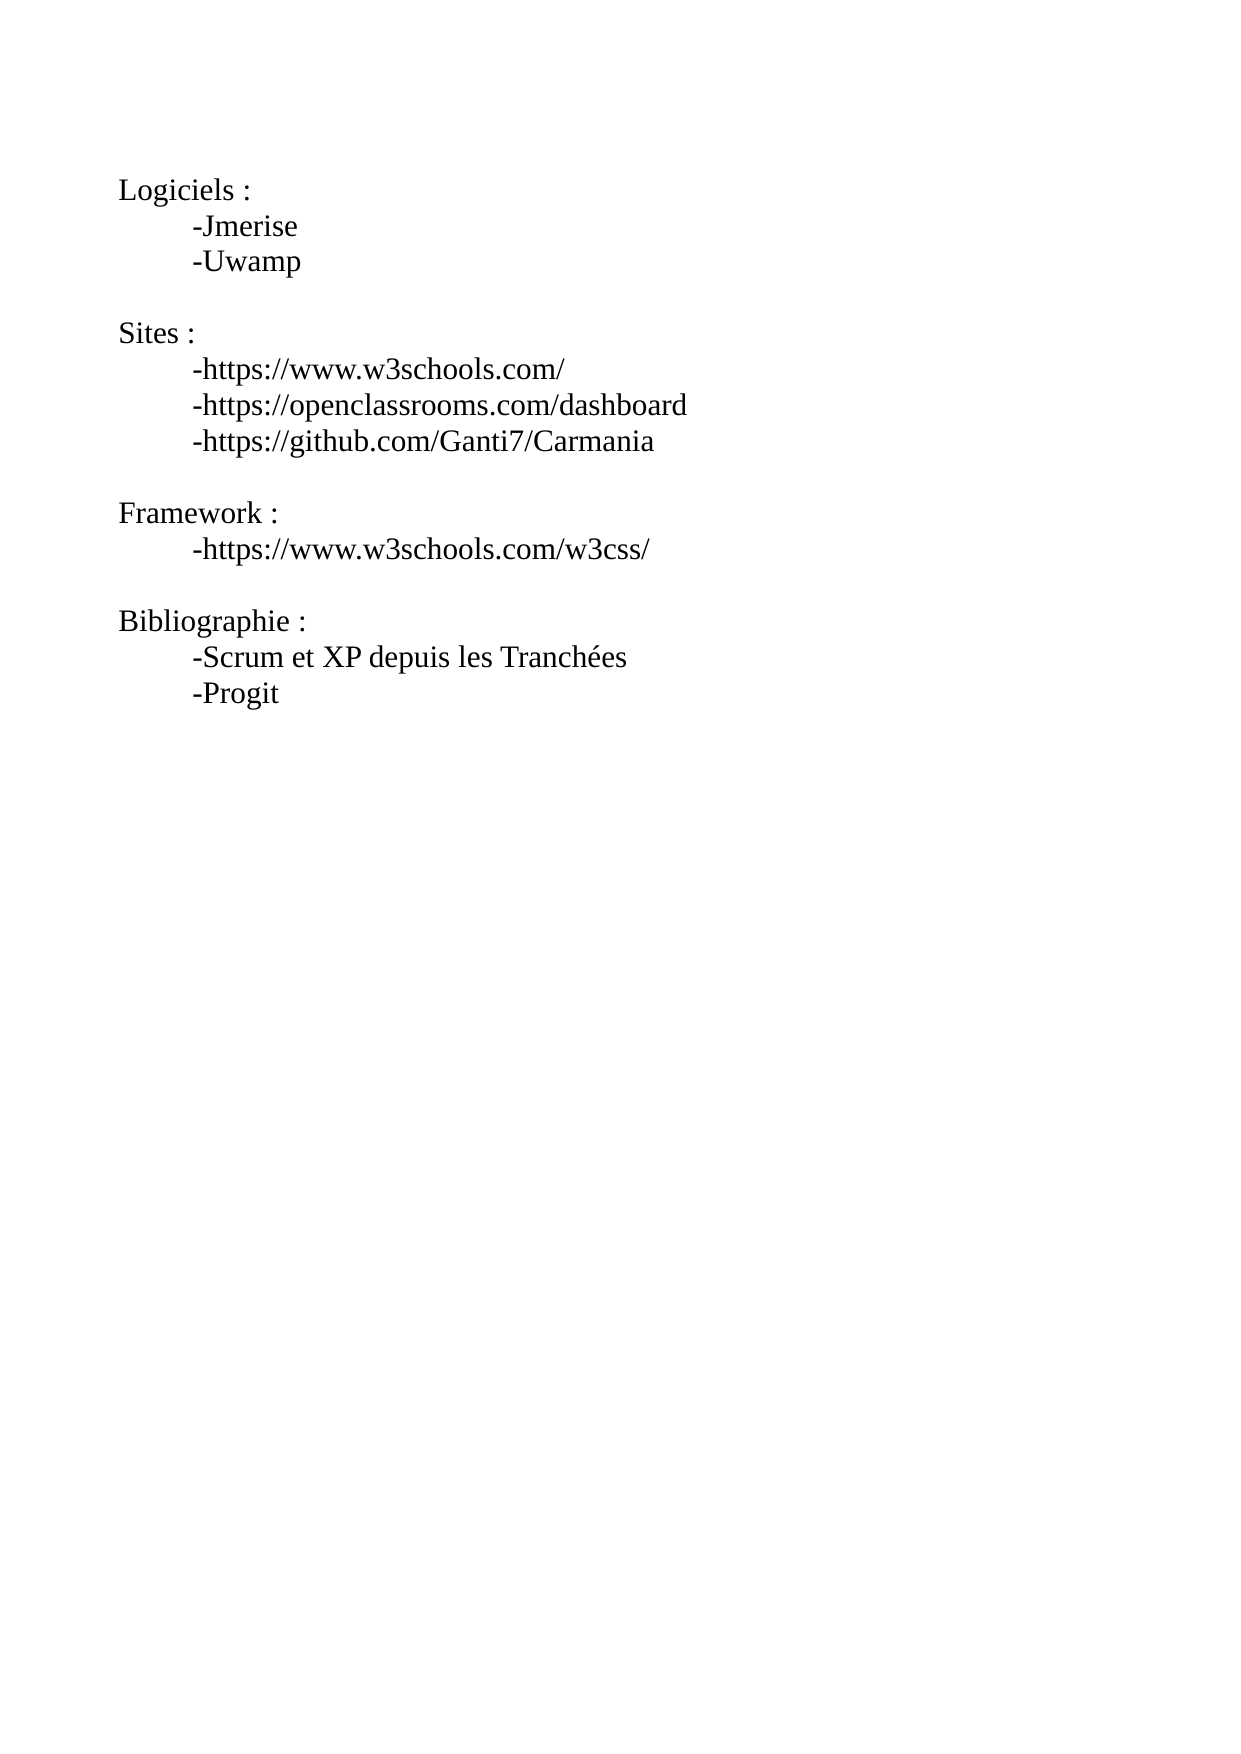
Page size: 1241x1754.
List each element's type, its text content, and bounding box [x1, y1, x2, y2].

text -Uwamp [118, 243, 1122, 279]
text -https://github.com/Ganti7/Carmania [118, 422, 1122, 458]
text -https://www.w3schools.com/w3css/ [118, 530, 1122, 566]
text -https://openclassrooms.com/dashboard [118, 386, 1122, 422]
text Framework : [118, 494, 1122, 530]
text Sites : [118, 314, 1122, 351]
text -https://www.w3schools.com/ [118, 351, 1122, 386]
text -Jmerise [118, 207, 1122, 243]
text -Progit [118, 674, 1122, 710]
text Bibliographie : [118, 602, 1122, 638]
text Logiciels : [118, 171, 1122, 207]
text -Scrum et XP depuis les Tranchées [118, 638, 1122, 674]
